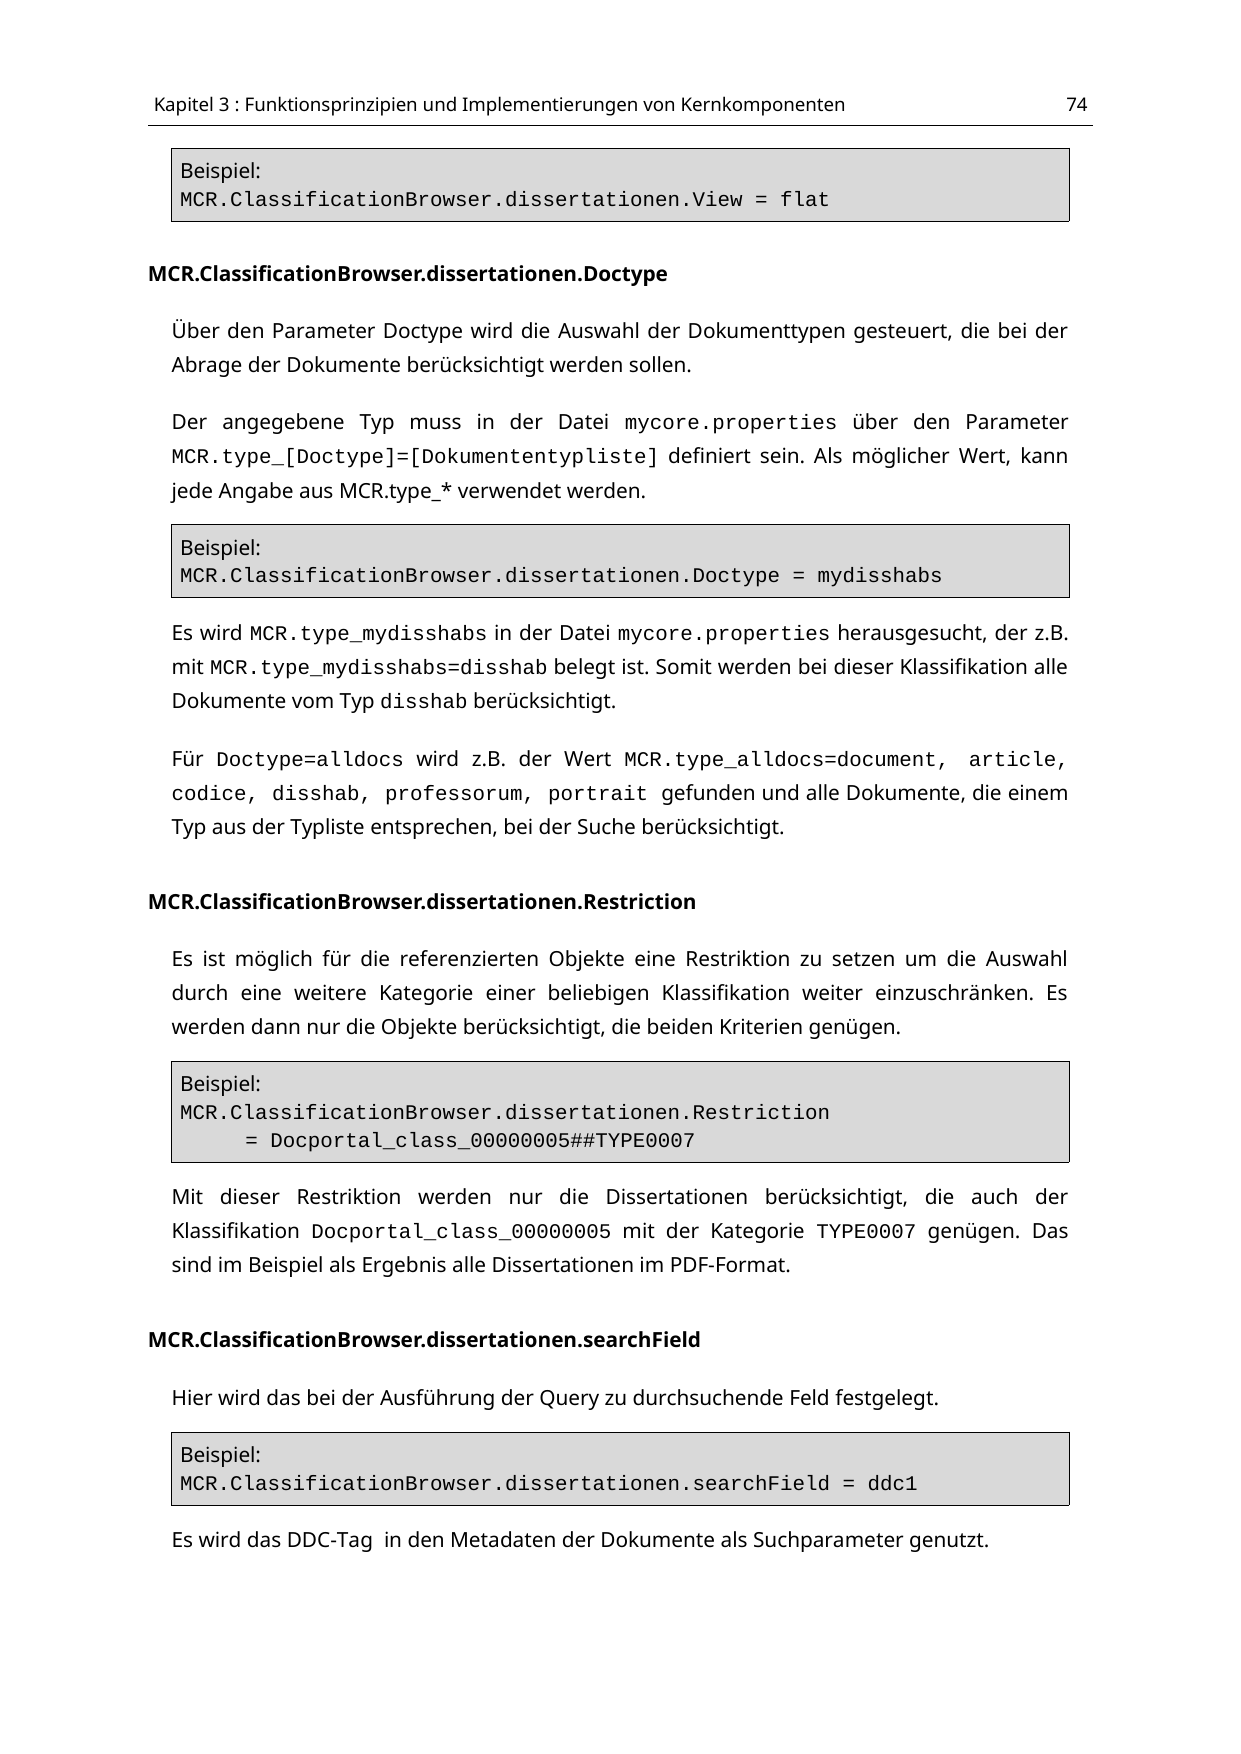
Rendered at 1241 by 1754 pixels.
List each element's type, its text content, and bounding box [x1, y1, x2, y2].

text Es wird das DDC-Tag in den Metadaten der Dokumente als Suchparameter genutzt. [171, 1525, 1069, 1553]
text Mit dieser Restriktion werden nur die Dissertationen berücksichtigt, die auch der Klassifikation Docportal_class_00000005 mit der Kategorie TYPE0007 genügen. Das sind im Beispiel als Ergebnis alle Dissertationen im PDF-Format. [171, 1182, 1069, 1279]
subtitle MCR.ClassificationBrowser.dissertationen.Restriction [148, 887, 1092, 915]
text Hier wird das bei der Ausführung der Query zu durchsuchende Feld festgelegt. [171, 1383, 1069, 1411]
text Für Doctype=alldocs wird z.B. der Wert MCR.type_alldocs=document, article, codice, disshab, professorum, portrait gefunden und alle Dokumente, die einem Typ aus der Typliste entsprechen, bei der Suche berücksichtigt. [171, 744, 1069, 840]
text Beispiel: MCR.ClassificationBrowser.dissertationen.Restriction = Docportal_class_00000005##TYPE0007 [172, 1062, 1069, 1162]
text Beispiel: MCR.ClassificationBrowser.dissertationen.Doctype = mydisshabs [172, 525, 1069, 597]
subtitle MCR.ClassificationBrowser.dissertationen.Doctype [148, 259, 1092, 287]
text Beispiel: MCR.ClassificationBrowser.dissertationen.searchField = ddc1 [172, 1433, 1069, 1505]
text Es ist möglich für die referenzierten Objekte eine Restriktion zu setzen um die Auswahl durch eine weitere Kategorie einer beliebigen Klassifikation weiter einzuschränken. Es werden dann nur die Objekte berücksichtigt, die beiden Kriterien genügen. [171, 944, 1069, 1041]
text Beispiel: MCR.ClassificationBrowser.dissertationen.View = flat [172, 149, 1069, 221]
subtitle MCR.ClassificationBrowser.dissertationen.searchField [148, 1326, 1092, 1354]
text Der angegebene Typ muss in der Datei mycore.properties über den Parameter MCR.type_[Doctype]=[Dokumententypliste] definiert sein. Als möglicher Wert, kann jede Angabe aus MCR.type_* verwendet werden. [171, 407, 1069, 504]
text Es wird MCR.type_mydisshabs in der Datei mycore.properties herausgesucht, der z.B. mit MCR.type_mydisshabs=disshab belegt ist. Somit werden bei dieser Klassifikation alle Dokumente vom Typ disshab berücksichtigt. [171, 618, 1069, 714]
text Über den Parameter Doctype wird die Auswahl der Dokumenttypen gesteuert, die bei der Abrage der Dokumente berücksichtigt werden sollen. [171, 316, 1069, 378]
